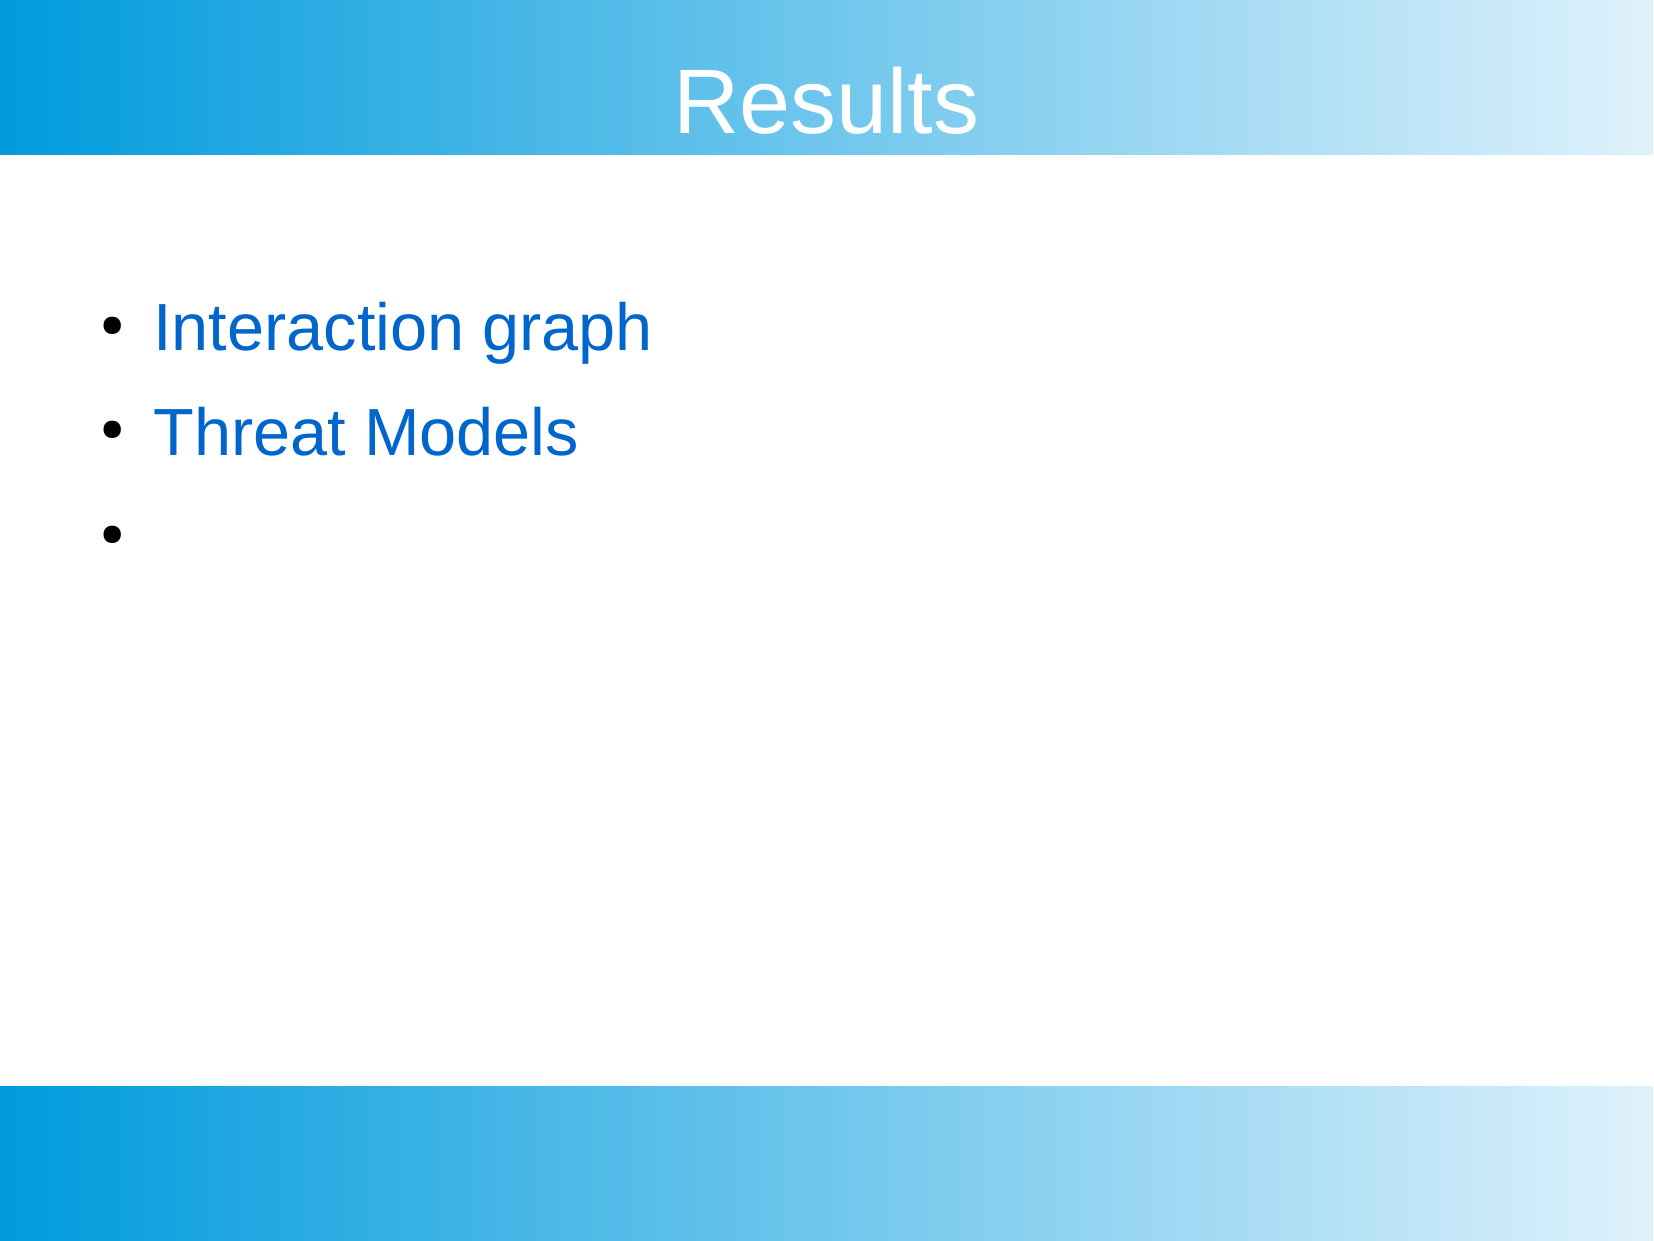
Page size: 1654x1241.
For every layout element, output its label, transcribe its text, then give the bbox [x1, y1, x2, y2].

list Interaction graph Threat Models [82, 290, 1571, 1010]
title Results [82, 39, 1571, 165]
